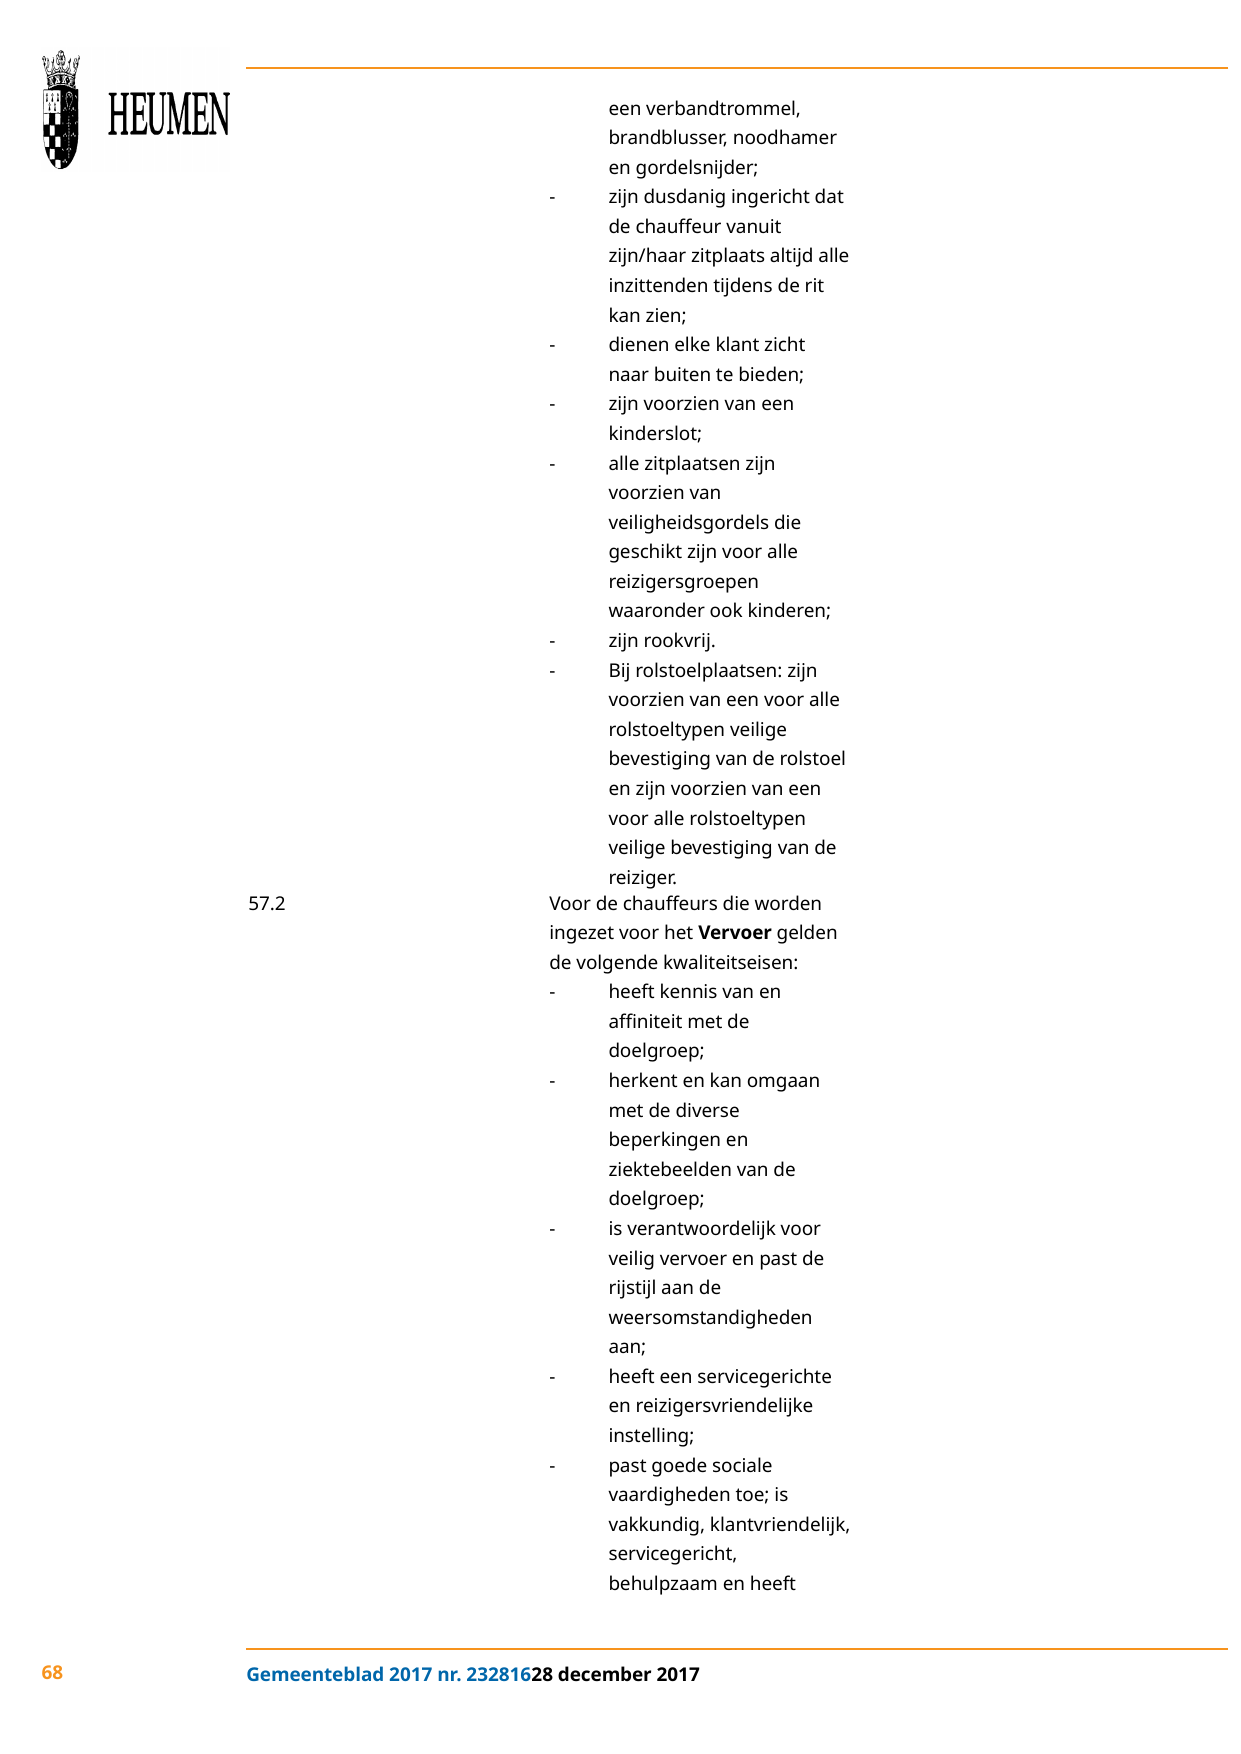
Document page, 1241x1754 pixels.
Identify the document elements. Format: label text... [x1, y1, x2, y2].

table_cell [850, 890, 1152, 1596]
table_cell [850, 95, 1152, 890]
table_cell [248, 95, 549, 890]
table_cell 57.2 [248, 890, 549, 1596]
table_cell Voor de chauffeurs die worden ingezet voor het Vervoer gelden de volgende kwaliteitseisen: heeft kennis van en affiniteit met de doelgroep; herkent en kan omgaan met de diverse beperkingen en ziektebeelden van de doelgroep; is verantwoordelijk voor veilig vervoer en past de rijstijl aan de weersomstandigheden aan; heeft een servicegerichte en reizigersvriendelijke instelling; past goede sociale vaardigheden toe; is vakkundig, klantvriendelijk, servicegericht, behulpzaam en heeft [549, 890, 850, 1596]
table_cell een verbandtrommel, brandblusser, noodhamer en gordelsnijder; zijn dusdanig ingericht dat de chauffeur vanuit zijn/haar zitplaats altijd alle inzittenden tijdens de rit kan zien; dienen elke klant zicht naar buiten te bieden; zijn voorzien van een kinderslot; alle zitplaatsen zijn voorzien van veiligheidsgordels die geschikt zijn voor alle reizigersgroepen waaronder ook kinderen; zijn rookvrij. Bij rolstoelplaatsen: zijn voorzien van een voor alle rolstoeltypen veilige bevestiging van de rolstoel en zijn voorzien van een voor alle rolstoeltypen veilige bevestiging van de reiziger. [549, 95, 850, 890]
picture [41, 47, 231, 172]
